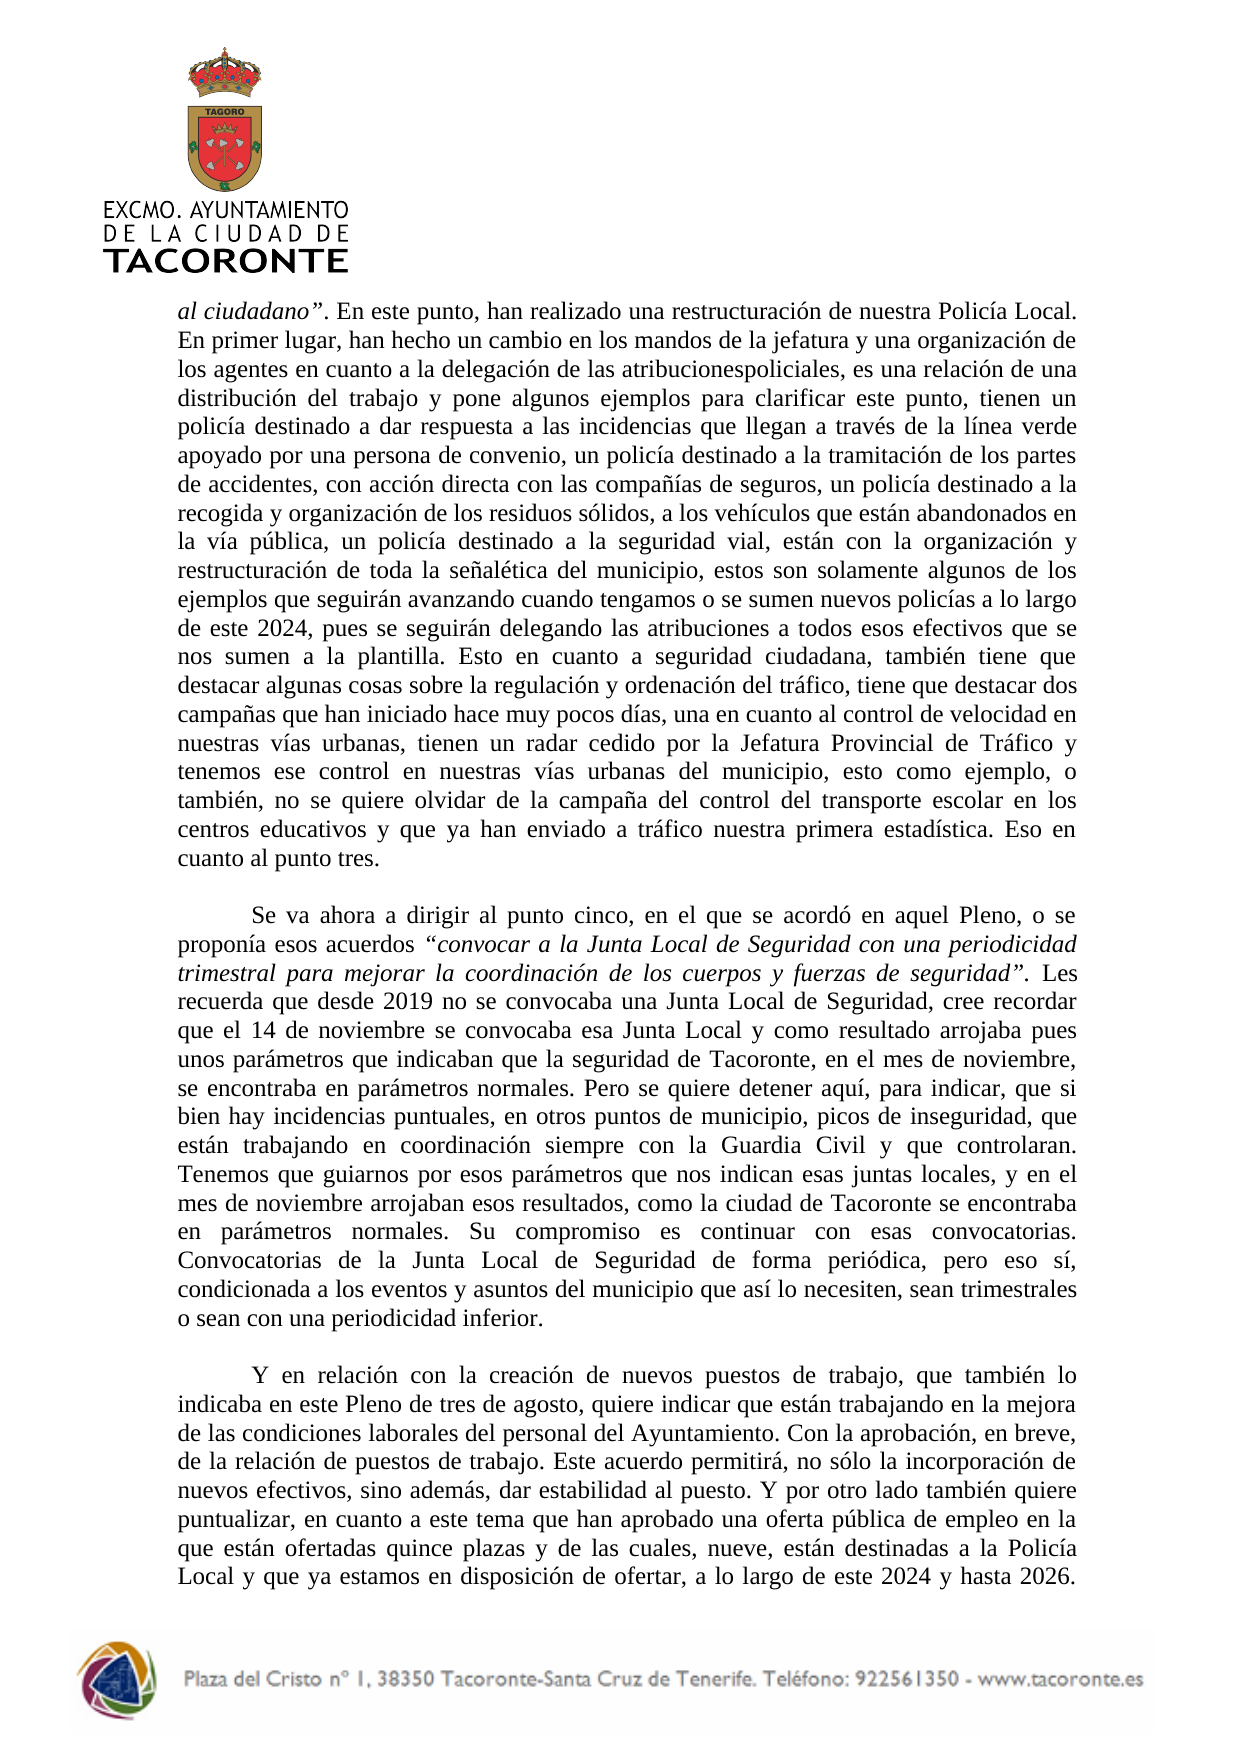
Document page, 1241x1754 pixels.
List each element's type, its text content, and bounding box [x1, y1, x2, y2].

picture [103, 47, 348, 273]
text Y en relación con la creación de nuevos puestos de trabajo, que también lo indicaba en este Pleno de tres de agosto, quiere indicar que están trabajando en la mejora de las condiciones laborales del personal del Ayuntamiento. Con la aprobación, en breve, de la relación de puestos de trabajo. Este acuerdo permitirá, no sólo la incorporación de nuevos efectivos, sino además, dar estabilidad al puesto. Y por otro lado también quiere puntualizar, en cuanto a este tema que han aprobado una oferta pública de empleo en la que están ofertadas quince plazas y de las cuales, nueve, están destinadas a la Policía Local y que ya estamos en disposición de ofertar, a lo largo de este 2024 y hasta 2026. [177, 1360, 1078, 1590]
text Se va ahora a dirigir al punto cinco, en el que se acordó en aquel Pleno, o se proponía esos acuerdos “convocar a la Junta Local de Seguridad con una periodicidad trimestral para mejorar la coordinación de los cuerpos y fuerzas de seguridad”. Les recuerda que desde 2019 no se convocaba una Junta Local de Seguridad, cree recordar que el 14 de noviembre se convocaba esa Junta Local y como resultado arrojaba pues unos parámetros que indicaban que la seguridad de Tacoronte, en el mes de noviembre, se encontraba en parámetros normales. Pero se quiere detener aquí, para indicar, que si bien hay incidencias puntuales, en otros puntos de municipio, picos de inseguridad, que están trabajando en coordinación siempre con la Guardia Civil y que controlaran. Tenemos que guiarnos por esos parámetros que nos indican esas juntas locales, y en el mes de noviembre arrojaban esos resultados, como la ciudad de Tacoronte se encontraba en parámetros normales. Su compromiso es continuar con esas convocatorias. Convocatorias de la Junta Local de Seguridad de forma periódica, pero eso sí, condicionada a los eventos y asuntos del municipio que así lo necesiten, sean trimestrales o sean con una periodicidad inferior. [177, 900, 1078, 1331]
picture [70, 1628, 1154, 1735]
text al ciudadano”. En este punto, han realizado una restructuración de nuestra Policía Local. En primer lugar, han hecho un cambio en los mandos de la jefatura y una organización de los agentes en cuanto a la delegación de las atribucionespoliciales, es una relación de una distribución del trabajo y pone algunos ejemplos para clarificar este punto, tienen un policía destinado a dar respuesta a las incidencias que llegan a través de la línea verde apoyado por una persona de convenio, un policía destinado a la tramitación de los partes de accidentes, con acción directa con las compañías de seguros, un policía destinado a la recogida y organización de los residuos sólidos, a los vehículos que están abandonados en la vía pública, un policía destinado a la seguridad vial, están con la organización y restructuración de toda la señalética del municipio, estos son solamente algunos de los ejemplos que seguirán avanzando cuando tengamos o se sumen nuevos policías a lo largo de este 2024, pues se seguirán delegando las atribuciones a todos esos efectivos que se nos sumen a la plantilla. Esto en cuanto a seguridad ciudadana, también tiene que destacar algunas cosas sobre la regulación y ordenación del tráfico, tiene que destacar dos campañas que han iniciado hace muy pocos días, una en cuanto al control de velocidad en nuestras vías urbanas, tienen un radar cedido por la Jefatura Provincial de Tráfico y tenemos ese control en nuestras vías urbanas del municipio, esto como ejemplo, o también, no se quiere olvidar de la campaña del control del transporte escolar en los centros educativos y que ya han enviado a tráfico nuestra primera estadística. Eso en cuanto al punto tres. [177, 296, 1078, 871]
